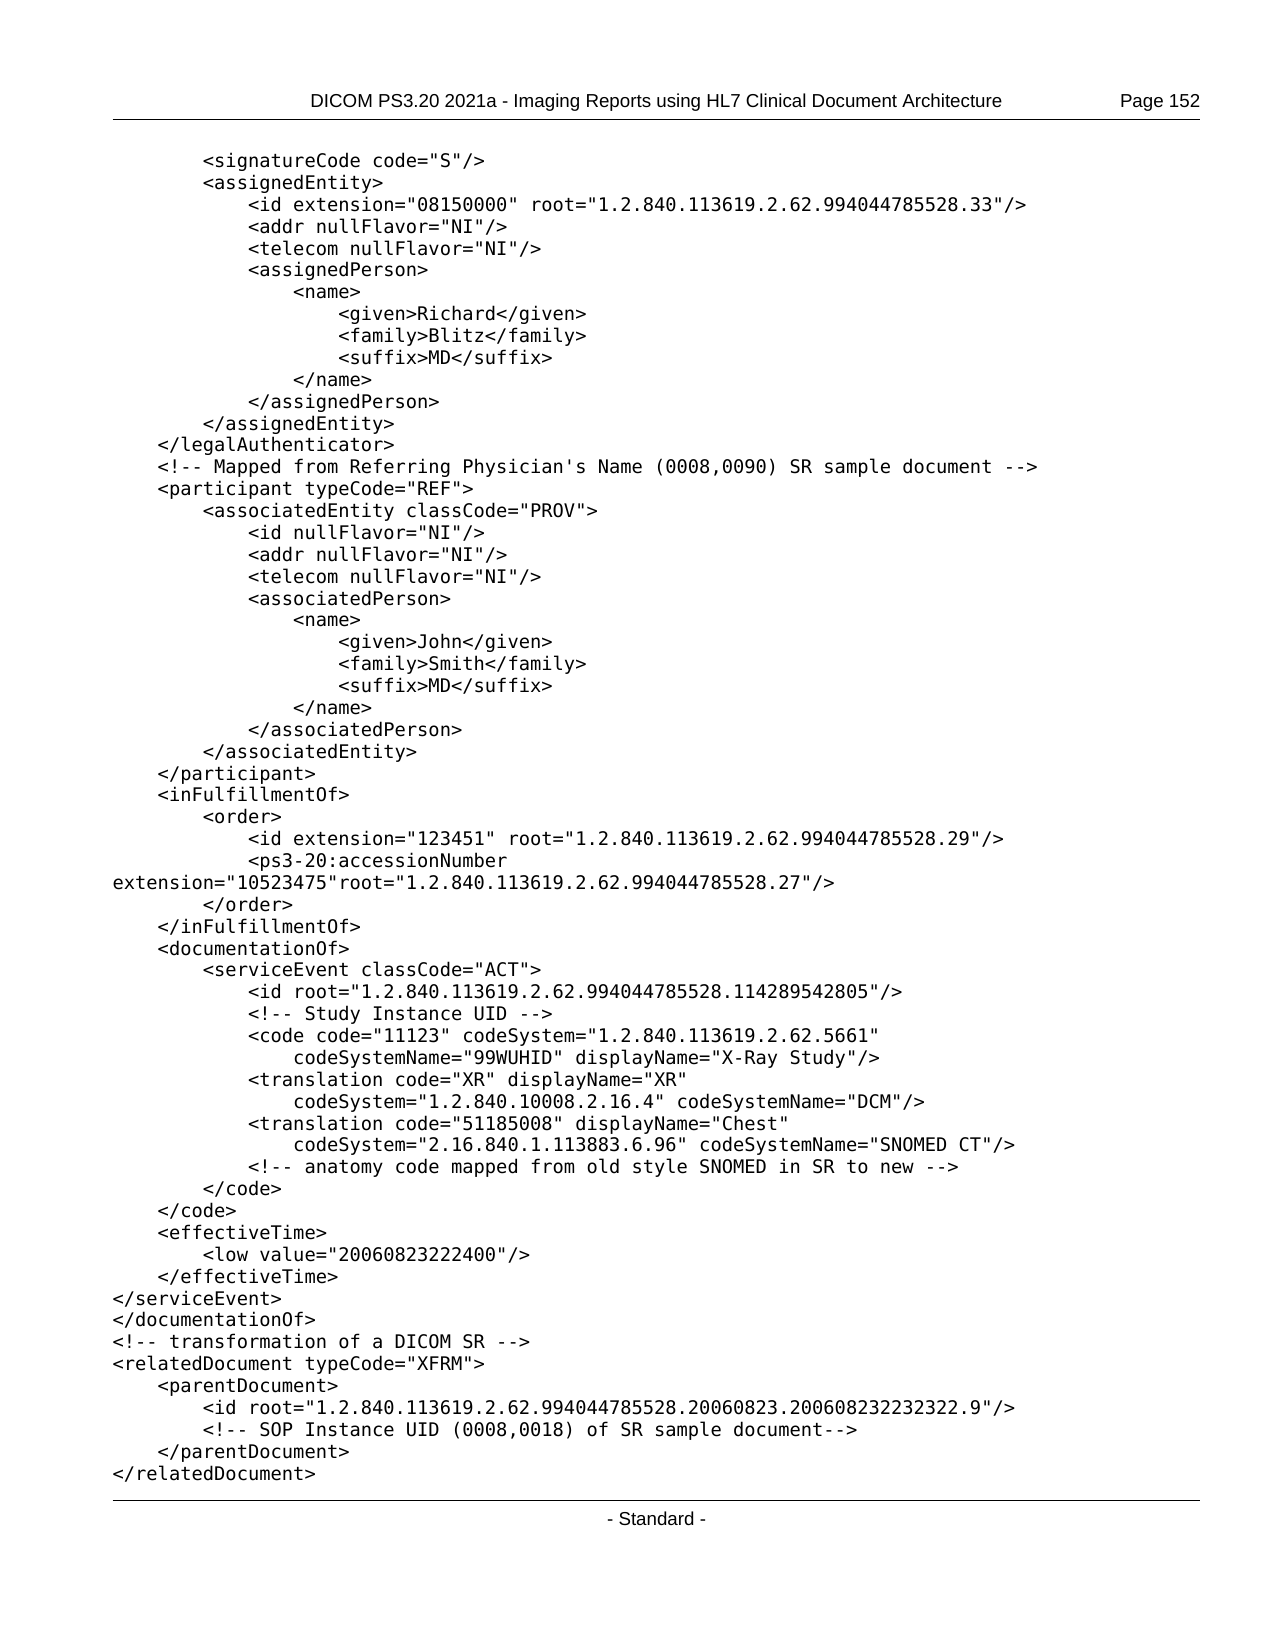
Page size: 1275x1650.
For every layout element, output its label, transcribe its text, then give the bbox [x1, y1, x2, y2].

text <signatureCode code="S"/> <assignedEntity> <id extension="08150000" root="1.2.840.113619.2.62.994044785528.33"/> <addr nullFlavor="NI"/> <telecom nullFlavor="NI"/> <assignedPerson> <name> <given>Richard</given> <family>Blitz</family> <suffix>MD</suffix> </name> </assignedPerson> </assignedEntity> </legalAuthenticator> <!-- Mapped from Referring Physician's Name (0008,0090) SR sample document --> <participant typeCode="REF"> <associatedEntity classCode="PROV"> <id nullFlavor="NI"/> <addr nullFlavor="NI"/> <telecom nullFlavor="NI"/> <associatedPerson> <name> <given>John</given> <family>Smith</family> <suffix>MD</suffix> </name> </associatedPerson> </associatedEntity> </participant> <inFulfillmentOf> <order> <id extension="123451" root="1.2.840.113619.2.62.994044785528.29"/> <ps3-20:accessionNumber extension="10523475"root="1.2.840.113619.2.62.994044785528.27"/> </order> </inFulfillmentOf> <documentationOf> <serviceEvent classCode="ACT"> <id root="1.2.840.113619.2.62.994044785528.114289542805"/> <!-- Study Instance UID --> <code code="11123" codeSystem="1.2.840.113619.2.62.5661" codeSystemName="99WUHID" displayName="X-Ray Study"/> <translation code="XR" displayName="XR" codeSystem="1.2.840.10008.2.16.4" codeSystemName="DCM"/> <translation code="51185008" displayName="Chest" codeSystem="2.16.840.1.113883.6.96" codeSystemName="SNOMED CT"/> <!-- anatomy code mapped from old style SNOMED in SR to new --> </code> </code> <effectiveTime> <low value="20060823222400"/> </effectiveTime> </serviceEvent> </documentationOf> <!-- transformation of a DICOM SR --> <relatedDocument typeCode="XFRM"> <parentDocument> <id root="1.2.840.113619.2.62.994044785528.20060823.200608232232322.9"/> <!-- SOP Instance UID (0008,0018) of SR sample document--> </parentDocument> </relatedDocument> [112, 150, 1200, 1484]
